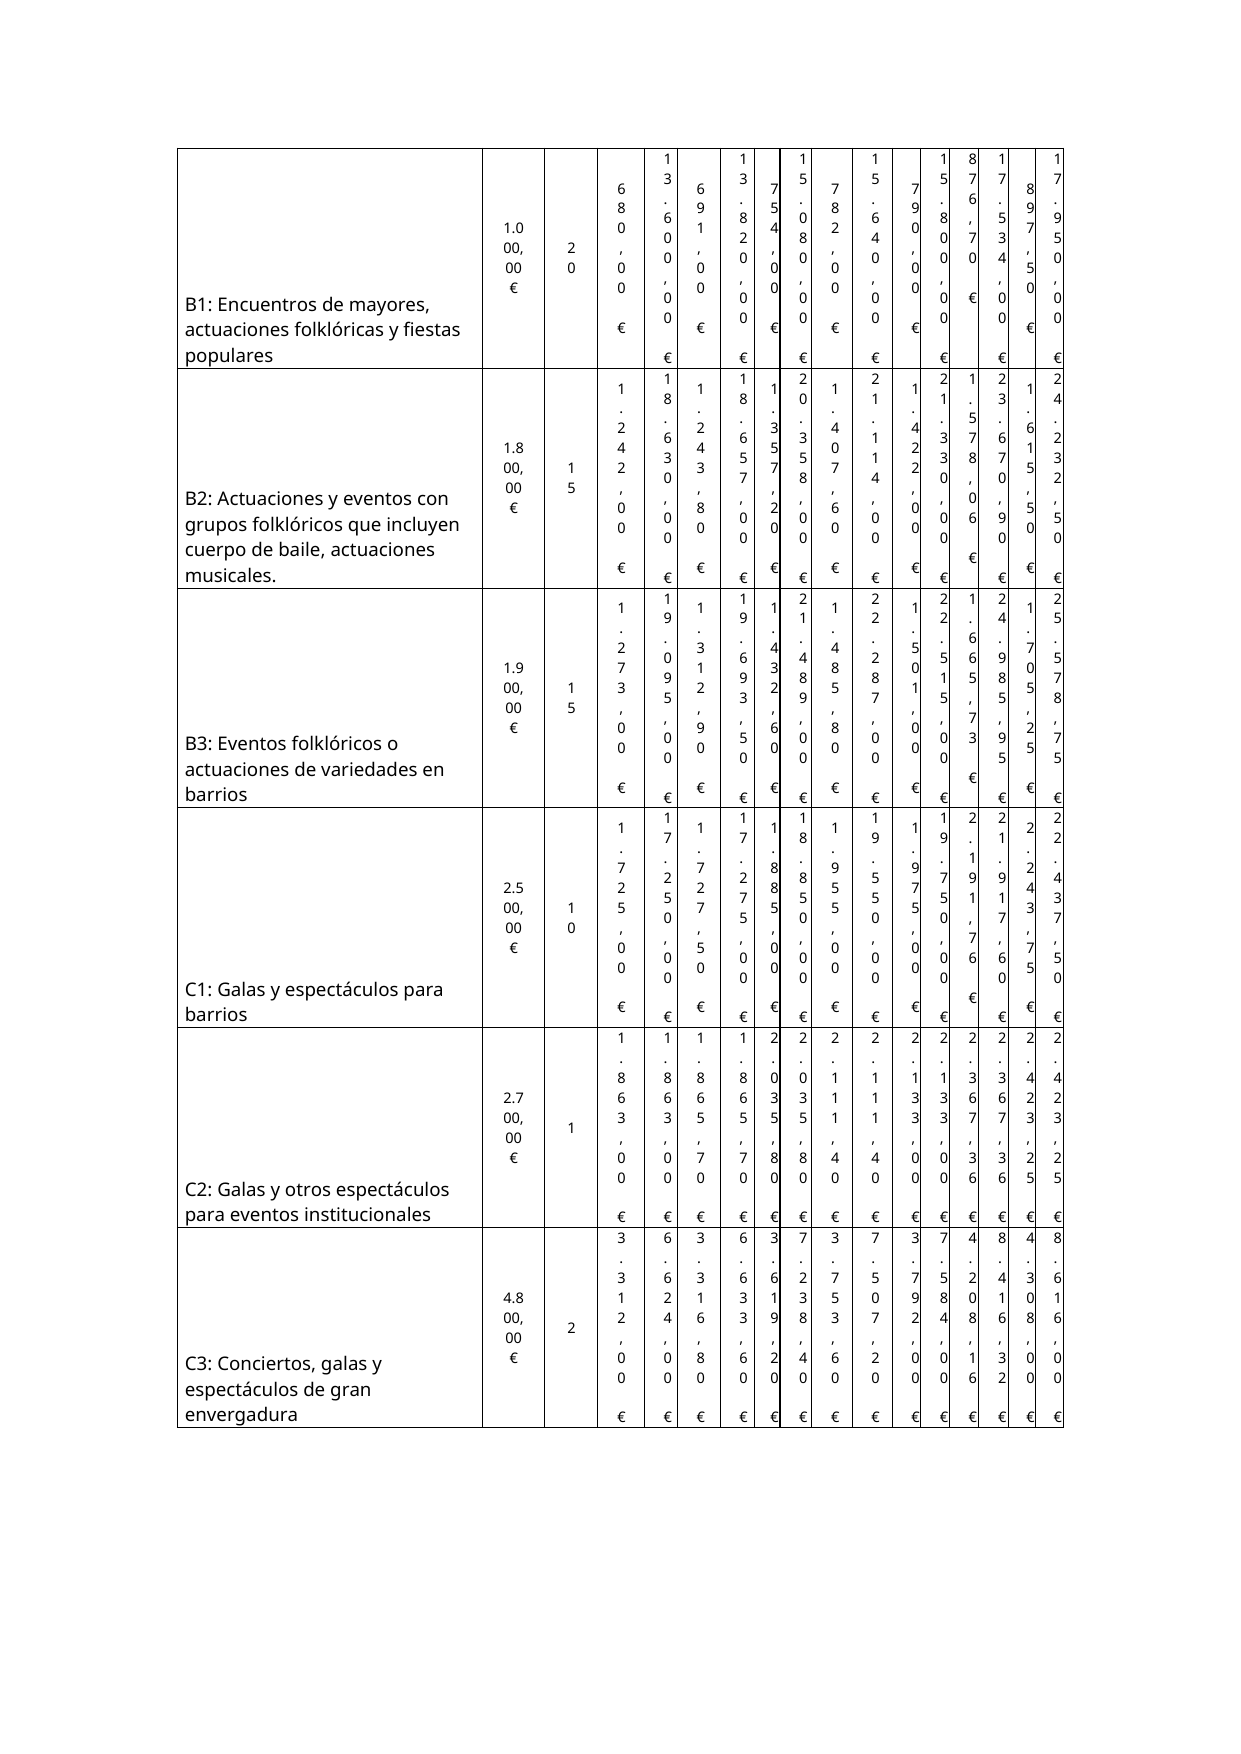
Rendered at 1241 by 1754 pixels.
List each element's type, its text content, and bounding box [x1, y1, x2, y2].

table_cell C2: Galas y otros espectáculos para eventos institucionales [178, 1028, 482, 1227]
table_cell 1.865,70 € [678, 1028, 720, 1227]
table_cell 2.111,40 € [853, 1028, 892, 1227]
table_cell 6.624,00 € [645, 1228, 677, 1427]
table_cell 2.500,00 € [483, 808, 544, 1027]
table_cell 680,00 € [598, 149, 644, 367]
table_cell 17.534,00 € [979, 149, 1008, 367]
table_cell 1.727,50 € [678, 808, 720, 1027]
table_cell 21.330,00 € [921, 369, 949, 587]
table_cell 7.584,00 € [921, 1228, 949, 1427]
table_cell 3.619,20 € [755, 1228, 779, 1427]
table_cell 691,00 € [678, 149, 720, 367]
table_cell 22.437,50 € [1036, 808, 1063, 1027]
table_cell 1 [545, 1028, 597, 1227]
table_cell 1.863,00 € [598, 1028, 644, 1227]
table_cell 21.917,60 € [979, 808, 1008, 1027]
table_cell 1.800,00 € [483, 369, 544, 587]
table_cell 2.111,40 € [812, 1028, 852, 1227]
table_cell 8.616,00 € [1036, 1228, 1063, 1427]
table_cell 1.407,60 € [812, 369, 852, 587]
table_cell 2.243,75 € [1009, 808, 1035, 1027]
table_cell 15.080,00 € [781, 149, 811, 367]
table_cell 1.501,00 € [893, 589, 920, 807]
table_cell 2.035,80 € [755, 1028, 779, 1227]
table_cell 21.114,00 € [853, 369, 892, 587]
table_cell 19.095,00 € [645, 589, 677, 807]
table_cell 1.312,90 € [678, 589, 720, 807]
table_cell 2.133,00 € [893, 1028, 920, 1227]
table_cell 22.287,00 € [853, 589, 892, 807]
table_cell 876,70 € [950, 149, 978, 367]
table_cell 2.367,36 € [950, 1028, 978, 1227]
table_cell 2.367,36 € [979, 1028, 1008, 1227]
table_cell 22.515,00 € [921, 589, 949, 807]
table_cell 2 [545, 1228, 597, 1427]
table_cell 2.700,00 € [483, 1028, 544, 1227]
table_cell 1.955,00 € [812, 808, 852, 1027]
table_cell 4.208,16 € [950, 1228, 978, 1427]
table_cell 1.665,73 € [950, 589, 978, 807]
table_cell 21.489,00 € [781, 589, 811, 807]
table_cell 3.312,00 € [598, 1228, 644, 1427]
table_cell 1.578,06 € [950, 369, 978, 587]
table_cell 1.725,00 € [598, 808, 644, 1027]
table_cell 4.308,00 € [1009, 1228, 1035, 1427]
table_cell 790,00 € [893, 149, 920, 367]
table_cell 18.850,00 € [781, 808, 811, 1027]
table_cell 25.578,75 € [1036, 589, 1063, 807]
table_cell 7.238,40 € [781, 1228, 811, 1427]
table_cell 15.640,00 € [853, 149, 892, 367]
table_cell 13.600,00 € [645, 149, 677, 367]
table_cell 18.657,00 € [721, 369, 754, 587]
table_cell 13.820,00 € [721, 149, 754, 367]
table_cell 2.423,25 € [1009, 1028, 1035, 1227]
table_cell 3.792,00 € [893, 1228, 920, 1427]
table_cell 1.705,25 € [1009, 589, 1035, 807]
table_cell 24.985,95 € [979, 589, 1008, 807]
table_cell 23.670,90 € [979, 369, 1008, 587]
table_cell 17.250,00 € [645, 808, 677, 1027]
table_cell B2: Actuaciones y eventos con grupos folklóricos que incluyen cuerpo de baile, actuaciones musicales. [178, 369, 482, 587]
table_cell 20 [545, 149, 597, 367]
table_cell B1: Encuentros de mayores, actuaciones folklóricas y fiestas populares [178, 149, 482, 367]
table_cell 1.485,80 € [812, 589, 852, 807]
table_cell 1.975,00 € [893, 808, 920, 1027]
table_cell 10 [545, 808, 597, 1027]
table_cell 1.357,20 € [755, 369, 779, 587]
table_cell 18.630,00 € [645, 369, 677, 587]
table_cell 15 [545, 369, 597, 587]
table_cell 1.900,00 € [483, 589, 544, 807]
table_cell 1.273,00 € [598, 589, 644, 807]
table_cell 15 [545, 589, 597, 807]
table_cell 7.507,20 € [853, 1228, 892, 1427]
table_cell 19.693,50 € [721, 589, 754, 807]
table_cell 1.863,00 € [645, 1028, 677, 1227]
table_cell 1.242,00 € [598, 369, 644, 587]
table_cell 3.316,80 € [678, 1228, 720, 1427]
table_cell 19.750,00 € [921, 808, 949, 1027]
table_cell 1.885,00 € [755, 808, 779, 1027]
table_cell 782,00 € [812, 149, 852, 367]
table_cell 2.133,00 € [921, 1028, 949, 1227]
table_cell 2.035,80 € [781, 1028, 811, 1227]
table_cell C1: Galas y espectáculos para barrios [178, 808, 482, 1027]
table_cell 1.865,70 € [721, 1028, 754, 1227]
table_cell 1.432,60 € [755, 589, 779, 807]
table_cell 4.800,00 € [483, 1228, 544, 1427]
table_cell 2.423,25 € [1036, 1028, 1063, 1227]
table_cell 17.275,00 € [721, 808, 754, 1027]
table_cell 2.191,76 € [950, 808, 978, 1027]
table_cell 1.243,80 € [678, 369, 720, 587]
table_cell B3: Eventos folklóricos o actuaciones de variedades en barrios [178, 589, 482, 807]
table_cell 1.000,00 € [483, 149, 544, 367]
table_cell 3.753,60 € [812, 1228, 852, 1427]
table_cell 8.416,32 € [979, 1228, 1008, 1427]
table_cell 6.633,60 € [721, 1228, 754, 1427]
table_cell 1.422,00 € [893, 369, 920, 587]
table_cell 20.358,00 € [781, 369, 811, 587]
table_cell 1.615,50 € [1009, 369, 1035, 587]
table_cell 897,50 € [1009, 149, 1035, 367]
table_cell 15.800,00 € [921, 149, 949, 367]
table_cell 19.550,00 € [853, 808, 892, 1027]
table_cell C3: Conciertos, galas y espectáculos de gran envergadura [178, 1228, 482, 1427]
table_cell 754,00 € [755, 149, 779, 367]
table_cell 24.232,50 € [1036, 369, 1063, 587]
table_cell 17.950,00 € [1036, 149, 1063, 367]
